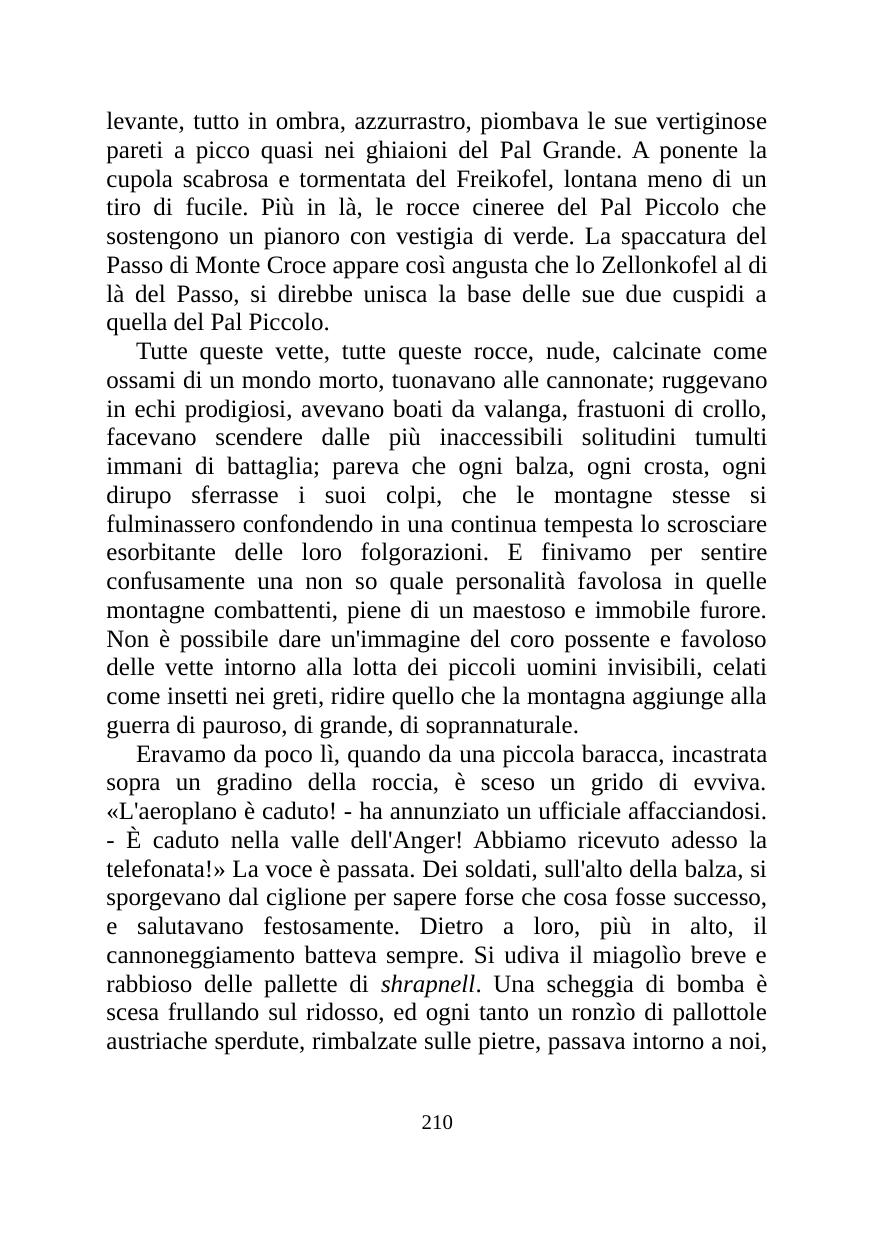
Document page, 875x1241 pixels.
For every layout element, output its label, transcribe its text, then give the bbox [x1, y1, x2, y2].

text Tutte queste vette, tutte queste rocce, nude, calcinate come ossami di un mondo morto, tuonavano alle cannonate; ruggevano in echi prodigiosi, avevano boati da valanga, frastuoni di crollo, facevano scendere dalle più inaccessibili solitudini tumulti immani di battaglia; pareva che ogni balza, ogni crosta, ogni dirupo sferrasse i suoi colpi, che le montagne stesse si fulminassero confondendo in una continua tempesta lo scrosciare esorbitante delle loro folgorazioni. E finivamo per sentire confusamente una non so quale personalità favolosa in quelle montagne combattenti, piene di un maestoso e immobile furore. Non è possibile dare un'immagine del coro possente e favoloso delle vette intorno alla lotta dei piccoli uomini invisibili, celati come insetti nei greti, ridire quello che la montagna aggiunge alla guerra di pauroso, di grande, di soprannaturale. [106, 336, 768, 739]
text Eravamo da poco lì, quando da una piccola baracca, incastrata sopra un gradino della roccia, è sceso un grido di evviva. «L'aeroplano è caduto! - ha annunziato un ufficiale affacciandosi. - È caduto nella valle dell'Anger! Abbiamo ricevuto adesso la telefonata!» La voce è passata. Dei soldati, sull'alto della balza, si sporgevano dal ciglione per sapere forse che cosa fosse successo, e salutavano festosamente. Dietro a loro, più in alto, il cannoneggiamento batteva sempre. Si udiva il miagolìo breve e rabbioso delle pallette di shrapnell. Una scheggia di bomba è scesa frullando sul ridosso, ed ogni tanto un ronzìo di pallottole austriache sperdute, rimbalzate sulle pietre, passava intorno a noi, [106, 739, 768, 1055]
text levante, tutto in ombra, azzurrastro, piombava le sue vertiginose pareti a picco quasi nei ghiaioni del Pal Grande. A ponente la cupola scabrosa e tormentata del Freikofel, lontana meno di un tiro di fucile. Più in là, le rocce cineree del Pal Piccolo che sostengono un pianoro con vestigia di verde. La spaccatura del Passo di Monte Croce appare così angusta che lo Zellonkofel al di là del Passo, si direbbe unisca la base delle sue due cuspidi a quella del Pal Piccolo. [106, 106, 768, 336]
